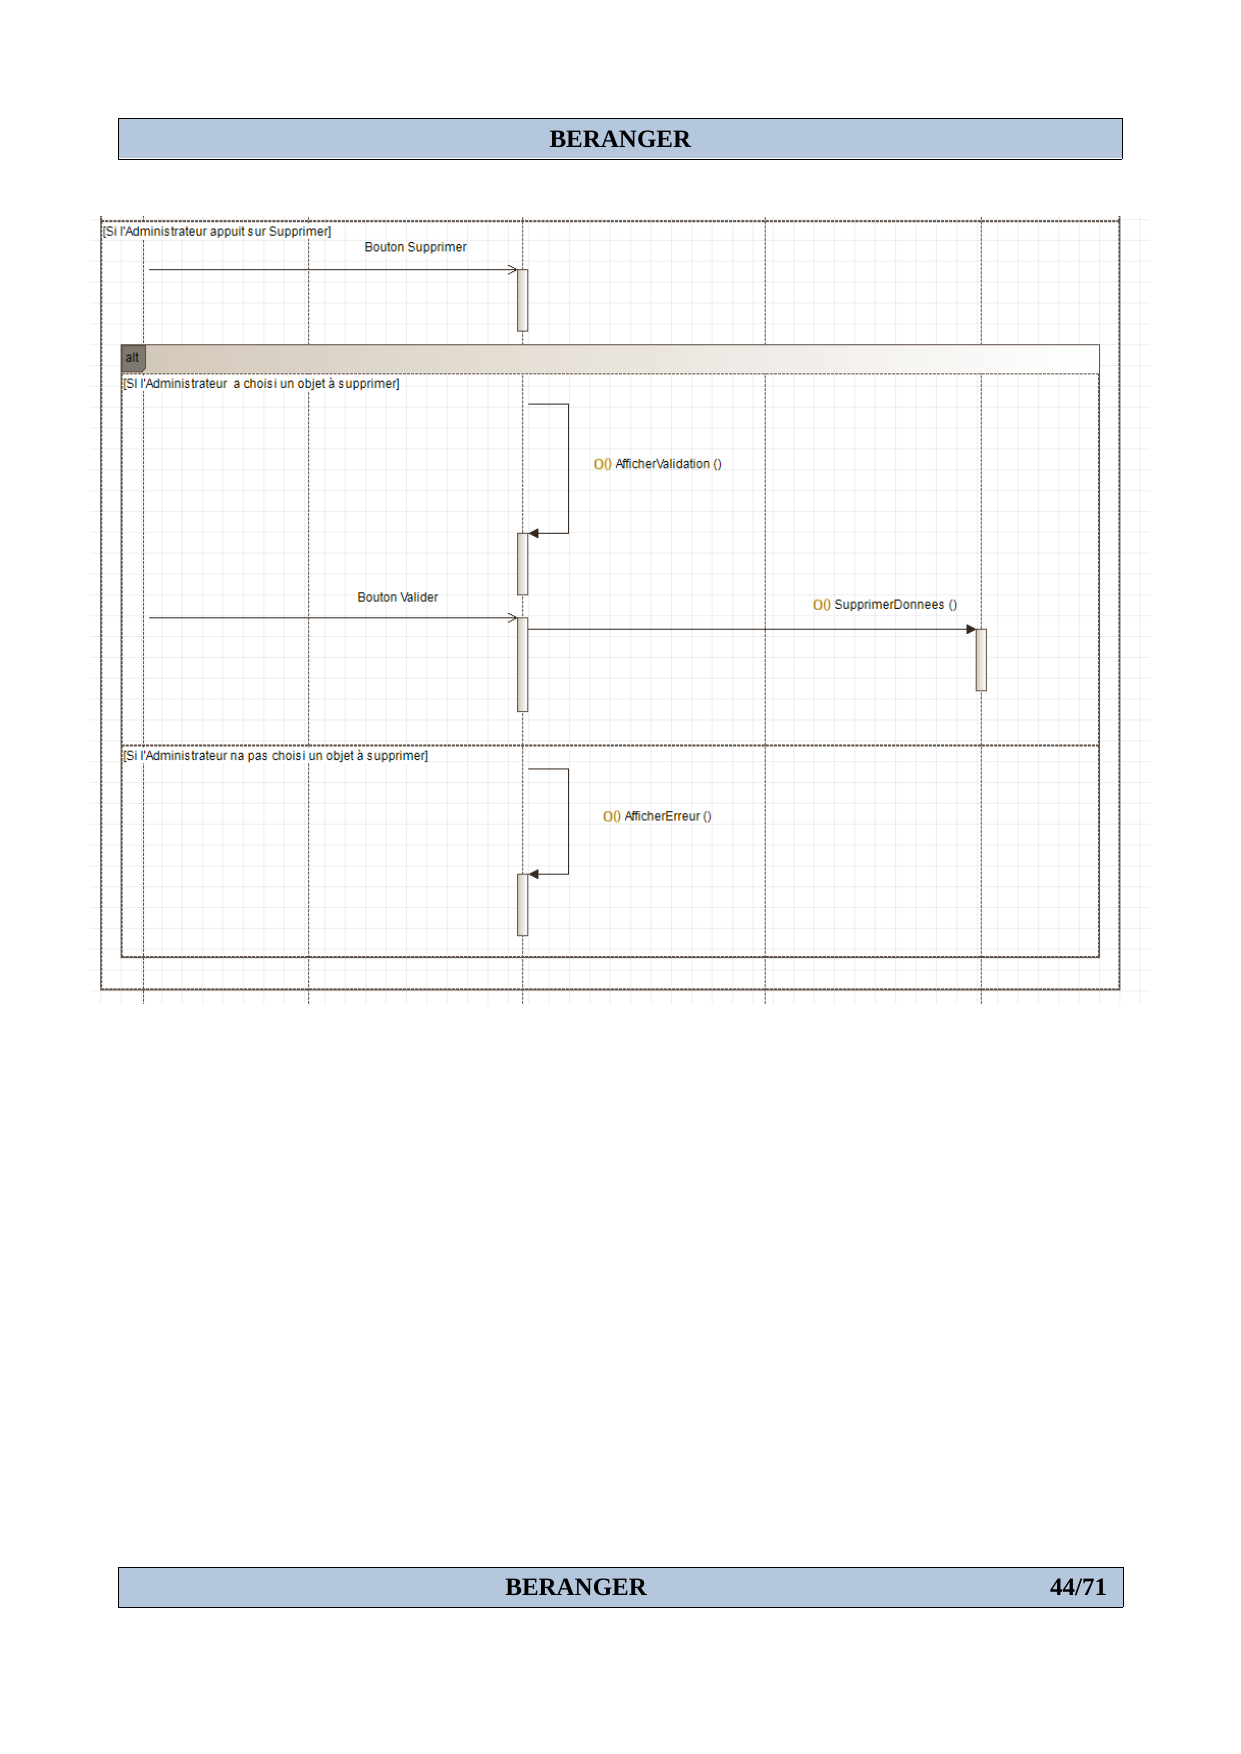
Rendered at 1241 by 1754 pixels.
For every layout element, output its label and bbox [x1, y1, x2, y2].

picture [90, 216, 1151, 1004]
